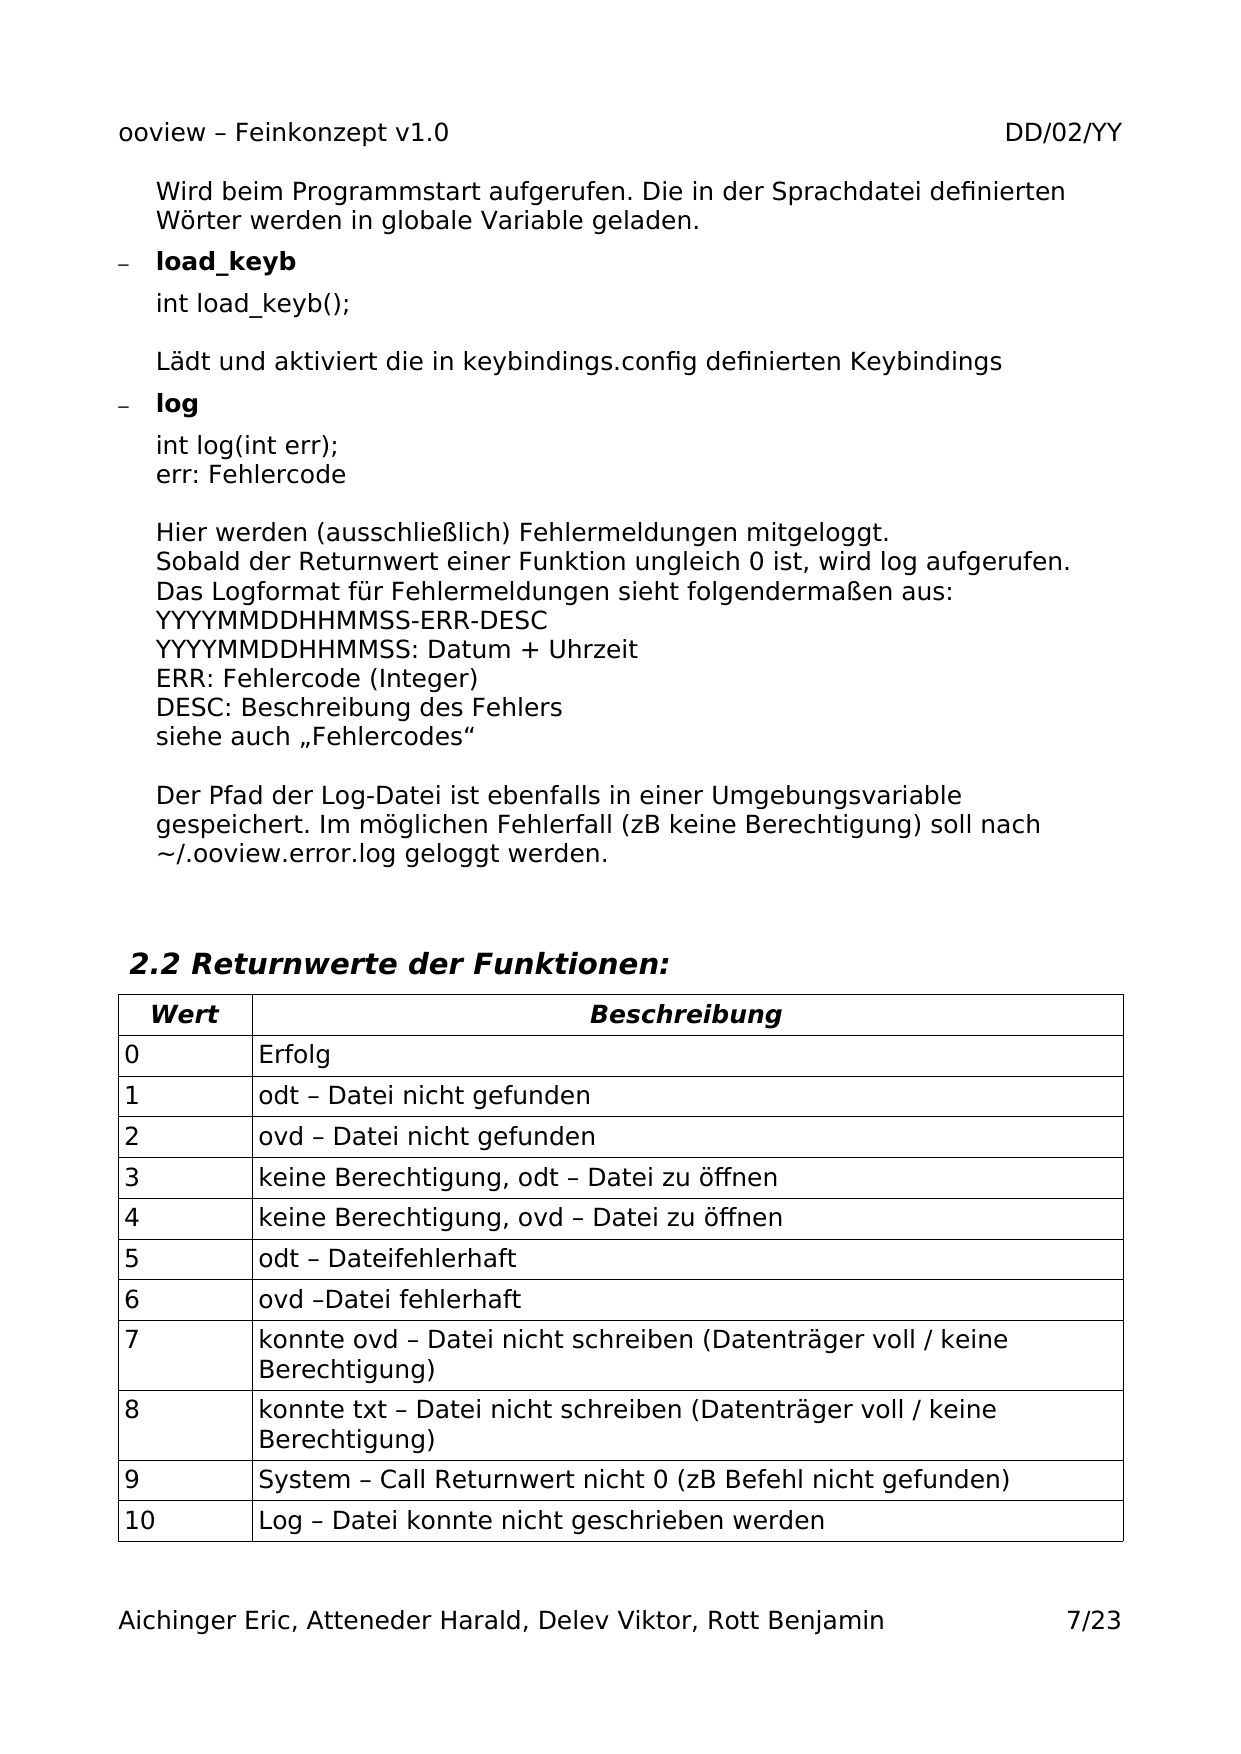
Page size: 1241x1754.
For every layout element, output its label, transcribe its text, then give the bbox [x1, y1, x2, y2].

table_cell keine Berechtigung, odt – Datei zu öffnen [253, 1158, 1123, 1198]
table_cell 3 [119, 1158, 252, 1198]
table_cell ovd –Datei fehlerhaft [253, 1280, 1123, 1320]
table_cell 0 [119, 1036, 252, 1076]
list load_keyb [118, 248, 1122, 277]
table_cell keine Berechtigung, ovd – Datei zu öffnen [253, 1199, 1123, 1238]
table_cell konnte ovd – Datei nicht schreiben (Datenträger voll / keine Berechtigung) [253, 1321, 1123, 1390]
list Wird beim Programmstart aufgerufen. Die in der Sprachdatei definierten Wörter werden in globale Variable geladen. [118, 177, 1122, 235]
table_cell Log – Datei konnte nicht geschrieben werden [253, 1501, 1123, 1541]
list int load_keyb(); Lädt und aktiviert die in keybindings.config definierten Keybindings [118, 289, 1122, 377]
subtitle Returnwerte der Funktionen: [118, 948, 1122, 982]
table_cell 4 [119, 1199, 252, 1238]
table_header Wert [119, 995, 252, 1035]
table_cell 1 [119, 1077, 252, 1116]
table_cell 8 [119, 1391, 252, 1460]
table_cell odt – Datei nicht gefunden [253, 1077, 1123, 1116]
table_cell ovd – Datei nicht gefunden [253, 1117, 1123, 1157]
table_cell System – Call Returnwert nicht 0 (zB Befehl nicht gefunden) [253, 1461, 1123, 1500]
table_cell 7 [119, 1321, 252, 1390]
table_cell 6 [119, 1280, 252, 1320]
table_cell 2 [119, 1117, 252, 1157]
table_cell 10 [119, 1501, 252, 1541]
table_header Beschreibung [253, 995, 1123, 1035]
list int log(int err); err: Fehlercode Hier werden (ausschließlich) Fehlermeldungen mitgeloggt. Sobald der Returnwert einer Funktion ungleich 0 ist, wird log aufgerufen. Das Logformat für Fehlermeldungen sieht folgendermaßen aus: YYYYMMDDHHMMSS-ERR-DESC YYYYMMDDHHMMSS: Datum + Uhrzeit ERR: Fehlercode (Integer) DESC: Beschreibung des Fehlers siehe auch „Fehlercodes“ Der Pfad der Log-Datei ist ebenfalls in einer Umgebungsvariable gespeichert. Im möglichen Fehlerfall (zB keine Berechtigung) soll nach ~/.ooview.error.log geloggt werden. [118, 431, 1122, 868]
table_cell konnte txt – Datei nicht schreiben (Datenträger voll / keine Berechtigung) [253, 1391, 1123, 1460]
list log [118, 389, 1122, 418]
table_cell Erfolg [253, 1036, 1123, 1076]
table_cell odt – Dateifehlerhaft [253, 1240, 1123, 1279]
table_cell 9 [119, 1461, 252, 1500]
table_cell 5 [119, 1240, 252, 1279]
